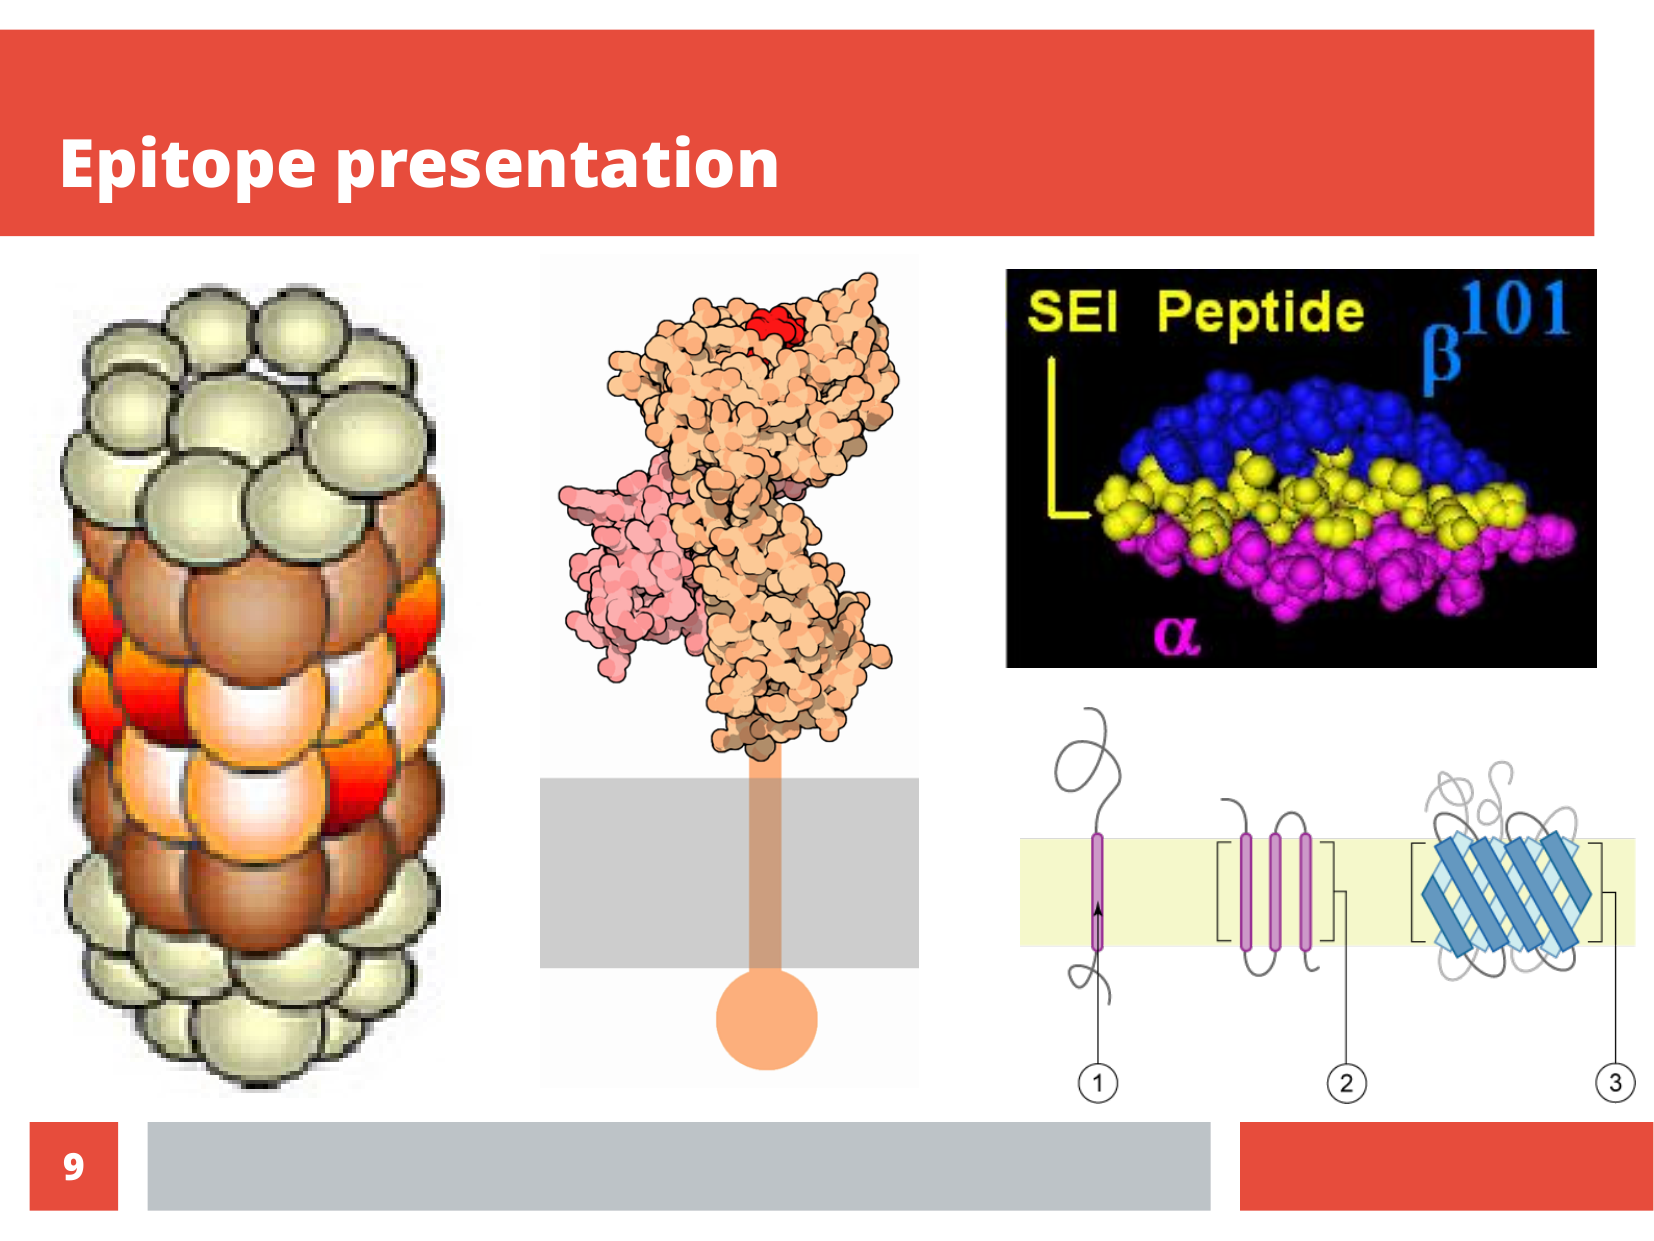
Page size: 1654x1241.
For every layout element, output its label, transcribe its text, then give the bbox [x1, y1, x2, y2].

picture [540, 254, 919, 1088]
picture [29, 275, 481, 1098]
picture [1020, 707, 1636, 1104]
picture [1005, 269, 1597, 668]
title Epitope presentation [59, 59, 1595, 207]
